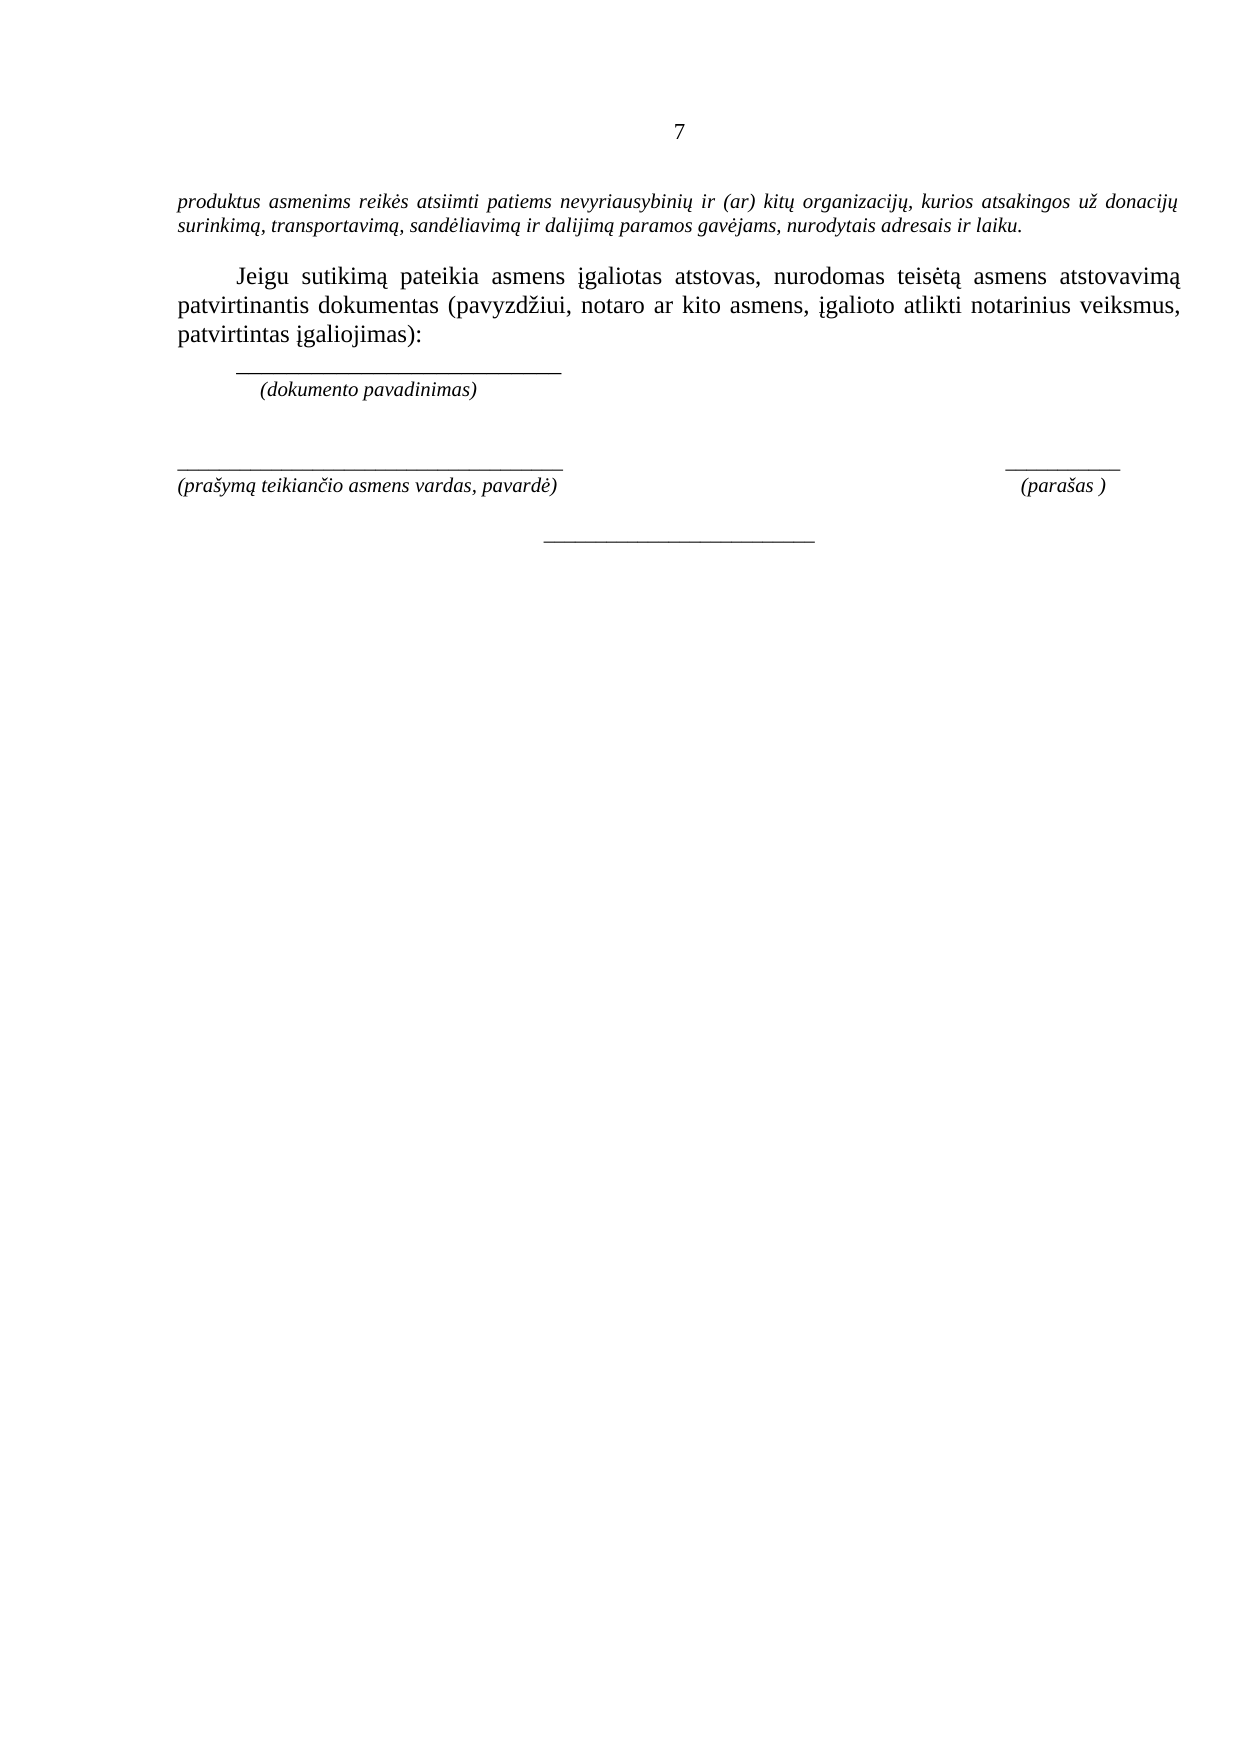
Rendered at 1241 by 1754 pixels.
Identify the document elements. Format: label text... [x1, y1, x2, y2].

text __________________________ [177, 521, 1181, 545]
text (prašymą teikiančio asmens vardas, pavardė) (parašas ) [177, 473, 1181, 497]
text __________________________ [177, 348, 1181, 376]
text produktus asmenims reikės atsiimti patiems nevyriausybinių ir (ar) kitų organizacijų, kurios atsakingos už donacijų surinkimą, transportavimą, sandėliavimą ir dalijimą paramos gavėjams, nurodytais adresais ir laiku. [177, 189, 1181, 237]
text (dokumento pavadinimas) [177, 376, 1181, 401]
text _____________________________________ ___________ [177, 449, 1181, 473]
text Jeigu sutikimą pateikia asmens įgaliotas atstovas, nurodomas teisėtą asmens atstovavimą patvirtinantis dokumentas (pavyzdžiui, notaro ar kito asmens, įgalioto atlikti notarinius veiksmus, patvirtintas įgaliojimas): [177, 261, 1181, 348]
